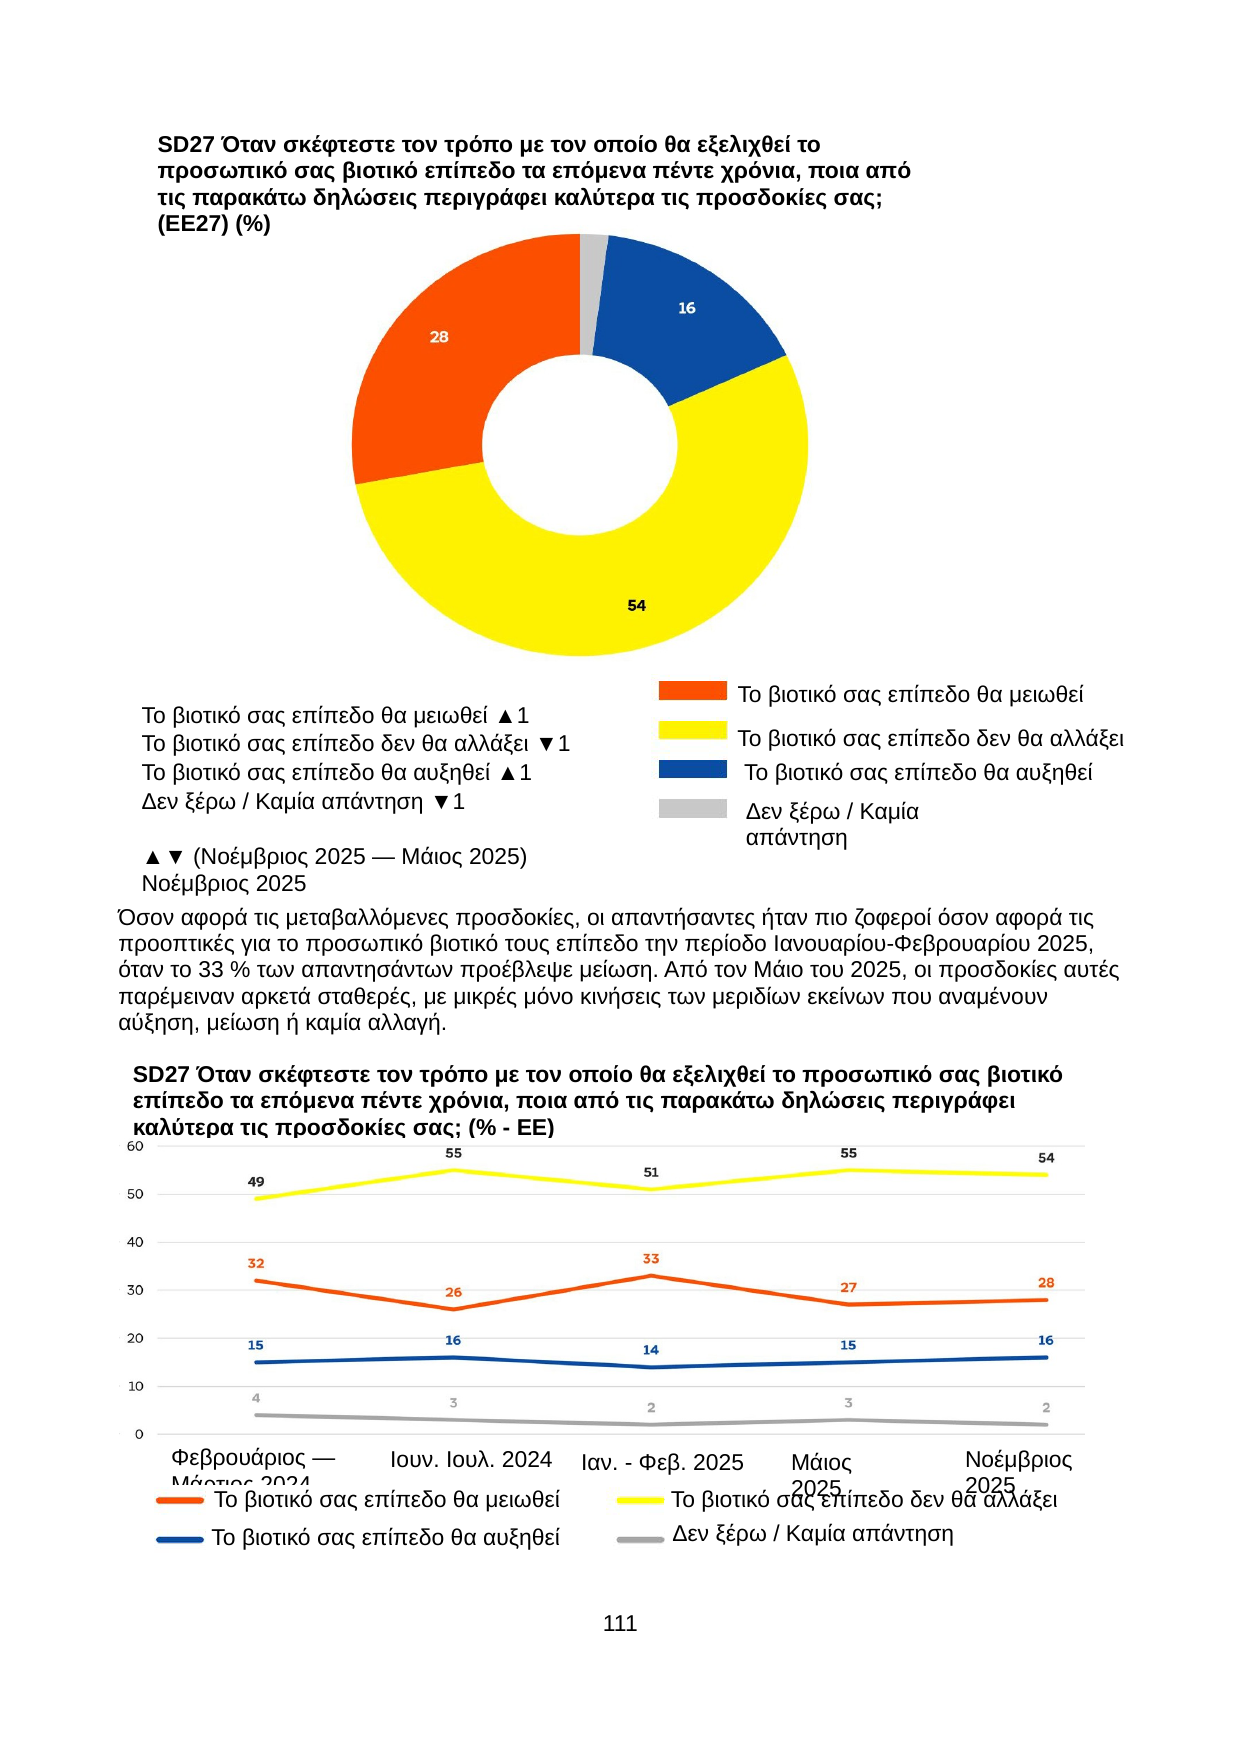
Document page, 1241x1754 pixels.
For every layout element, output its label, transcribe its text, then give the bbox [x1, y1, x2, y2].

picture [343, 225, 814, 662]
text Όσον αφορά τις μεταβαλλόμενες προσδοκίες, οι απαντήσαντες ήταν πιο ζοφεροί όσον αφορά τις προοπτικές για το προσωπικό βιοτικό τους επίπεδο την περίοδο Ιανουαρίου-Φεβρουαρίου 2025, όταν το 33 % των απαντησάντων προέβλεψε μείωση. Από τον Μάιο του 2025, οι προσδοκίες αυτές παρέμειναν αρκετά σταθερές, με μικρές μόνο κινήσεις των μεριδίων εκείνων που αναμένουν αύξηση, μείωση ή καμία αλλαγή. [118, 124, 1122, 1036]
picture [119, 1138, 1085, 1440]
picture [651, 674, 736, 821]
picture [148, 1485, 669, 1553]
